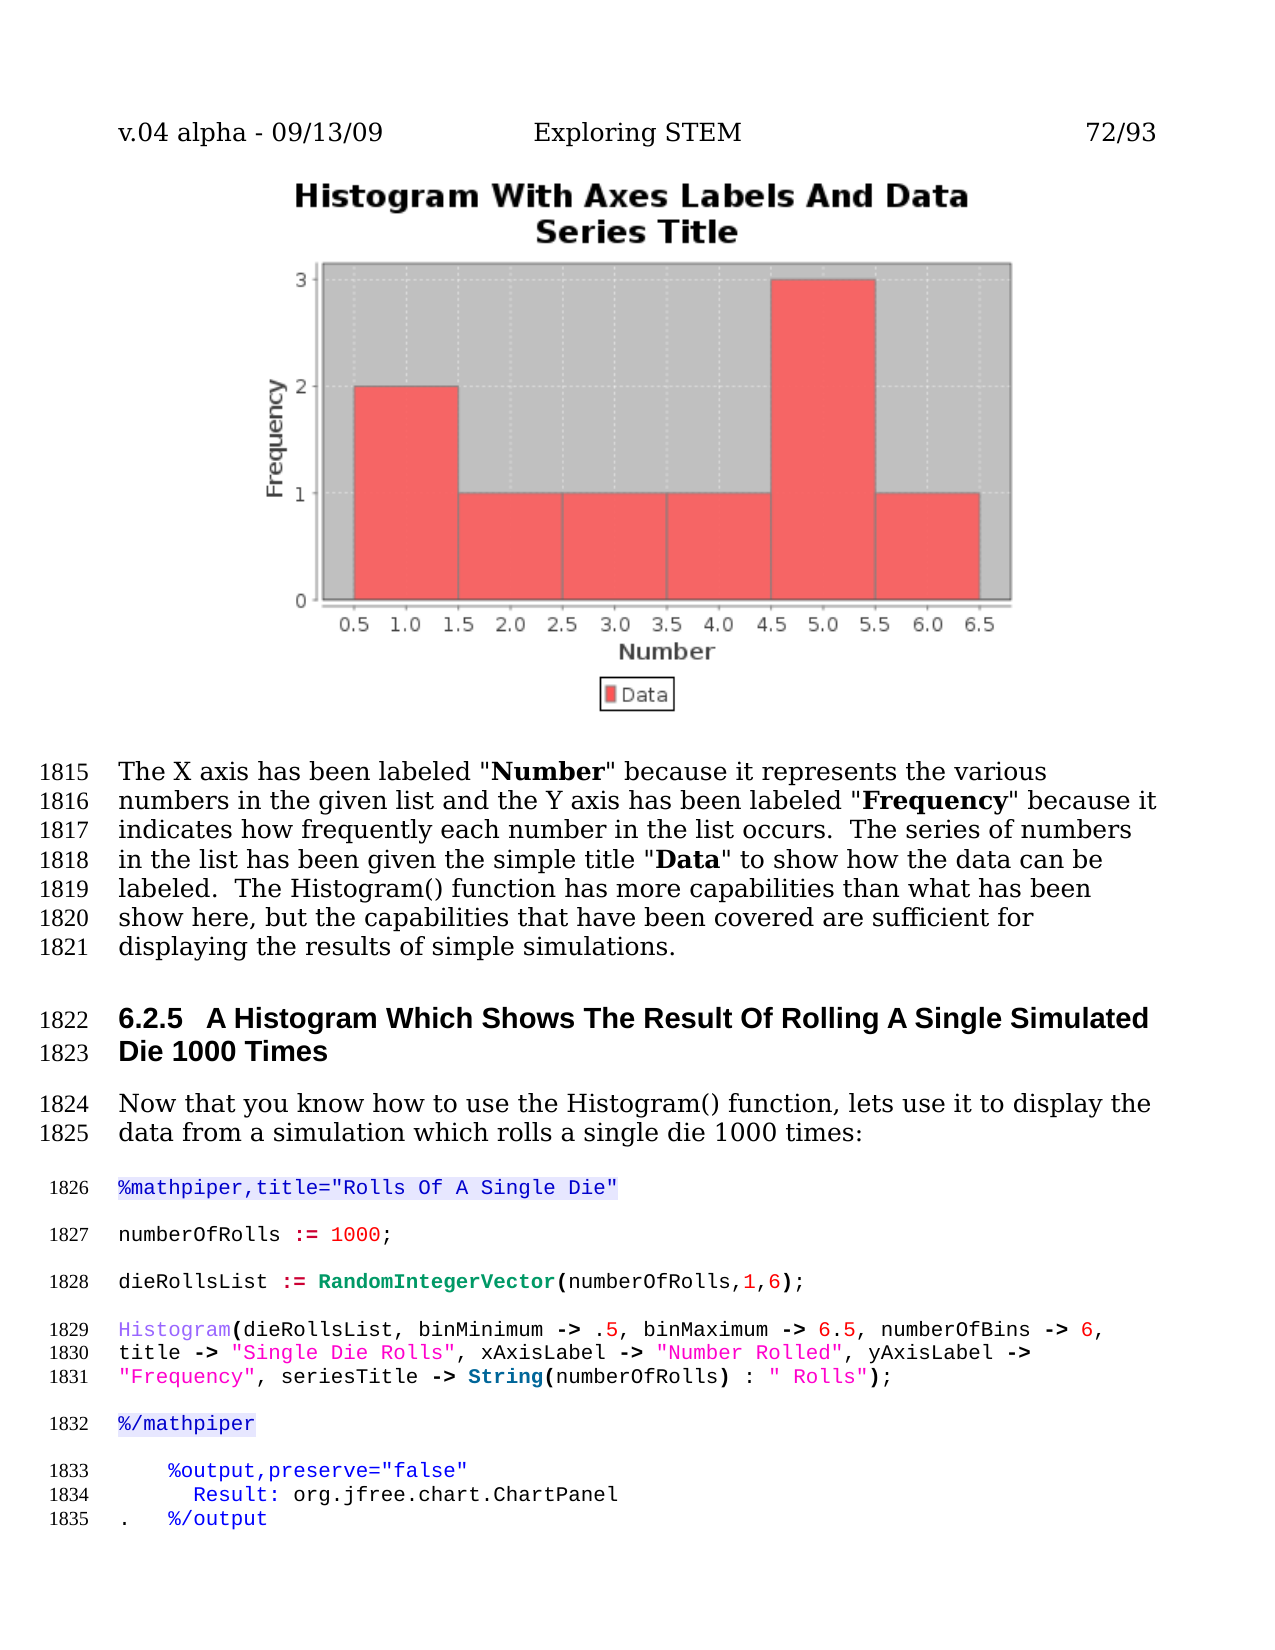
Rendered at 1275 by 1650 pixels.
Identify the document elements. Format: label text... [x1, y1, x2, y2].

text numberOfRolls := 1000; [118, 1224, 1157, 1248]
text Now that you know how to use the Histogram() function, lets use it to display the data from a simulation which rolls a single die 1000 times: [118, 1089, 1157, 1147]
picture [245, 176, 1030, 713]
text dieRollsList := RandomIntegerVector(numberOfRolls,1,6); [118, 1271, 1157, 1295]
text . %/output [118, 1508, 1157, 1531]
text The X axis has been labeled "Number" because it represents the various numbers in the given list and the Y axis has been labeled "Frequency" because it indicates how frequently each number in the list occurs. The series of numbers in the list has been given the simple title "Data" to show how the data can be labeled. The Histogram() function has more capabilities than what has been show here, but the capabilities that have been covered are sufficient for displaying the results of simple simulations. [118, 757, 1157, 962]
text %/mathpiper [118, 1413, 1157, 1437]
text Histogram(dieRollsList, binMinimum -> .5, binMaximum -> 6.5, numberOfBins -> 6, title -> "Single Die Rolls", xAxisLabel -> "Number Rolled", yAxisLabel -> "Frequency", seriesTitle -> String(numberOfRolls) : " Rolls"); [118, 1319, 1157, 1389]
text %mathpiper,title="Rolls Of A Single Die" [118, 1177, 1157, 1200]
subtitle A Histogram Which Shows The Result Of Rolling A Single Simulated Die 1000 Times [118, 1001, 1157, 1068]
text %output,preserve="false" [118, 1461, 1157, 1484]
text Result: org.jfree.chart.ChartPanel [118, 1484, 1157, 1508]
